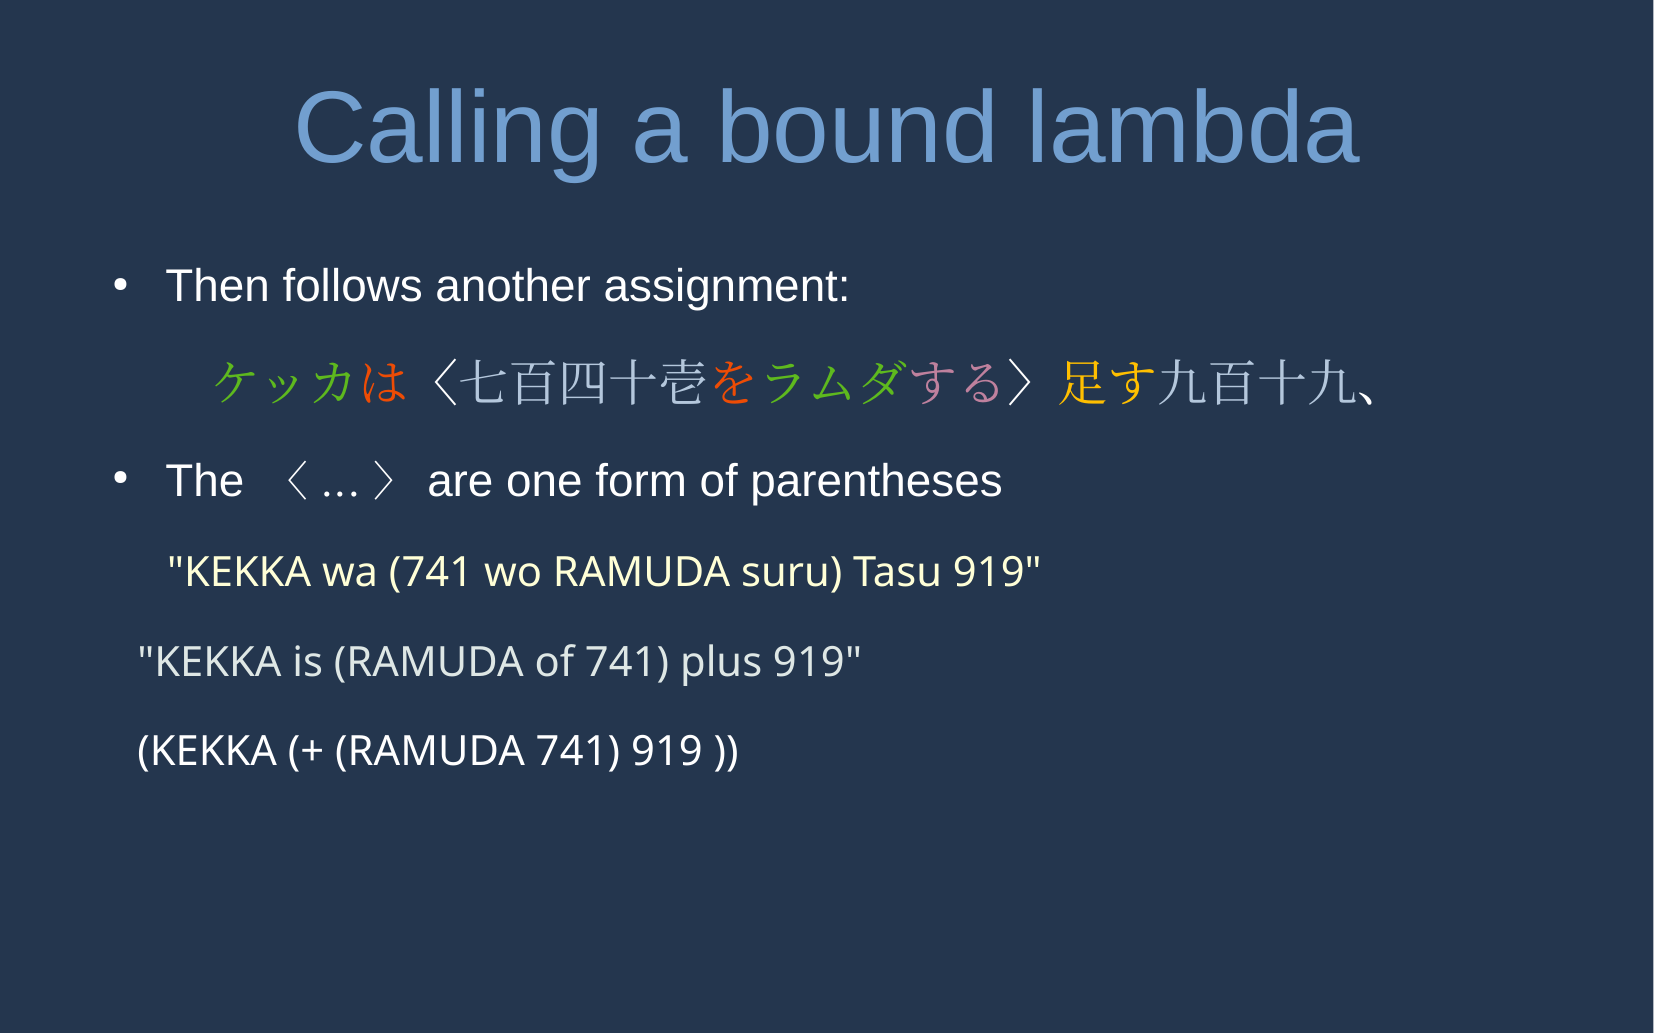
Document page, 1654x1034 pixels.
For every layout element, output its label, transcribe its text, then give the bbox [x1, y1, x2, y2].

list Then follows another assignment: ケッカは〈七百四十壱をラムダする〉足す九百十九、 The 〈...〉are one form of parentheses "KEKKA wa (741 wo RAMUDA suru) Tasu 919" "KEKKA is (RAMUDA of 741) plus 919" (KEKKA (+ (RAMUDA 741) 919 )) [94, 259, 1583, 963]
title Calling a bound lambda [82, 41, 1571, 214]
